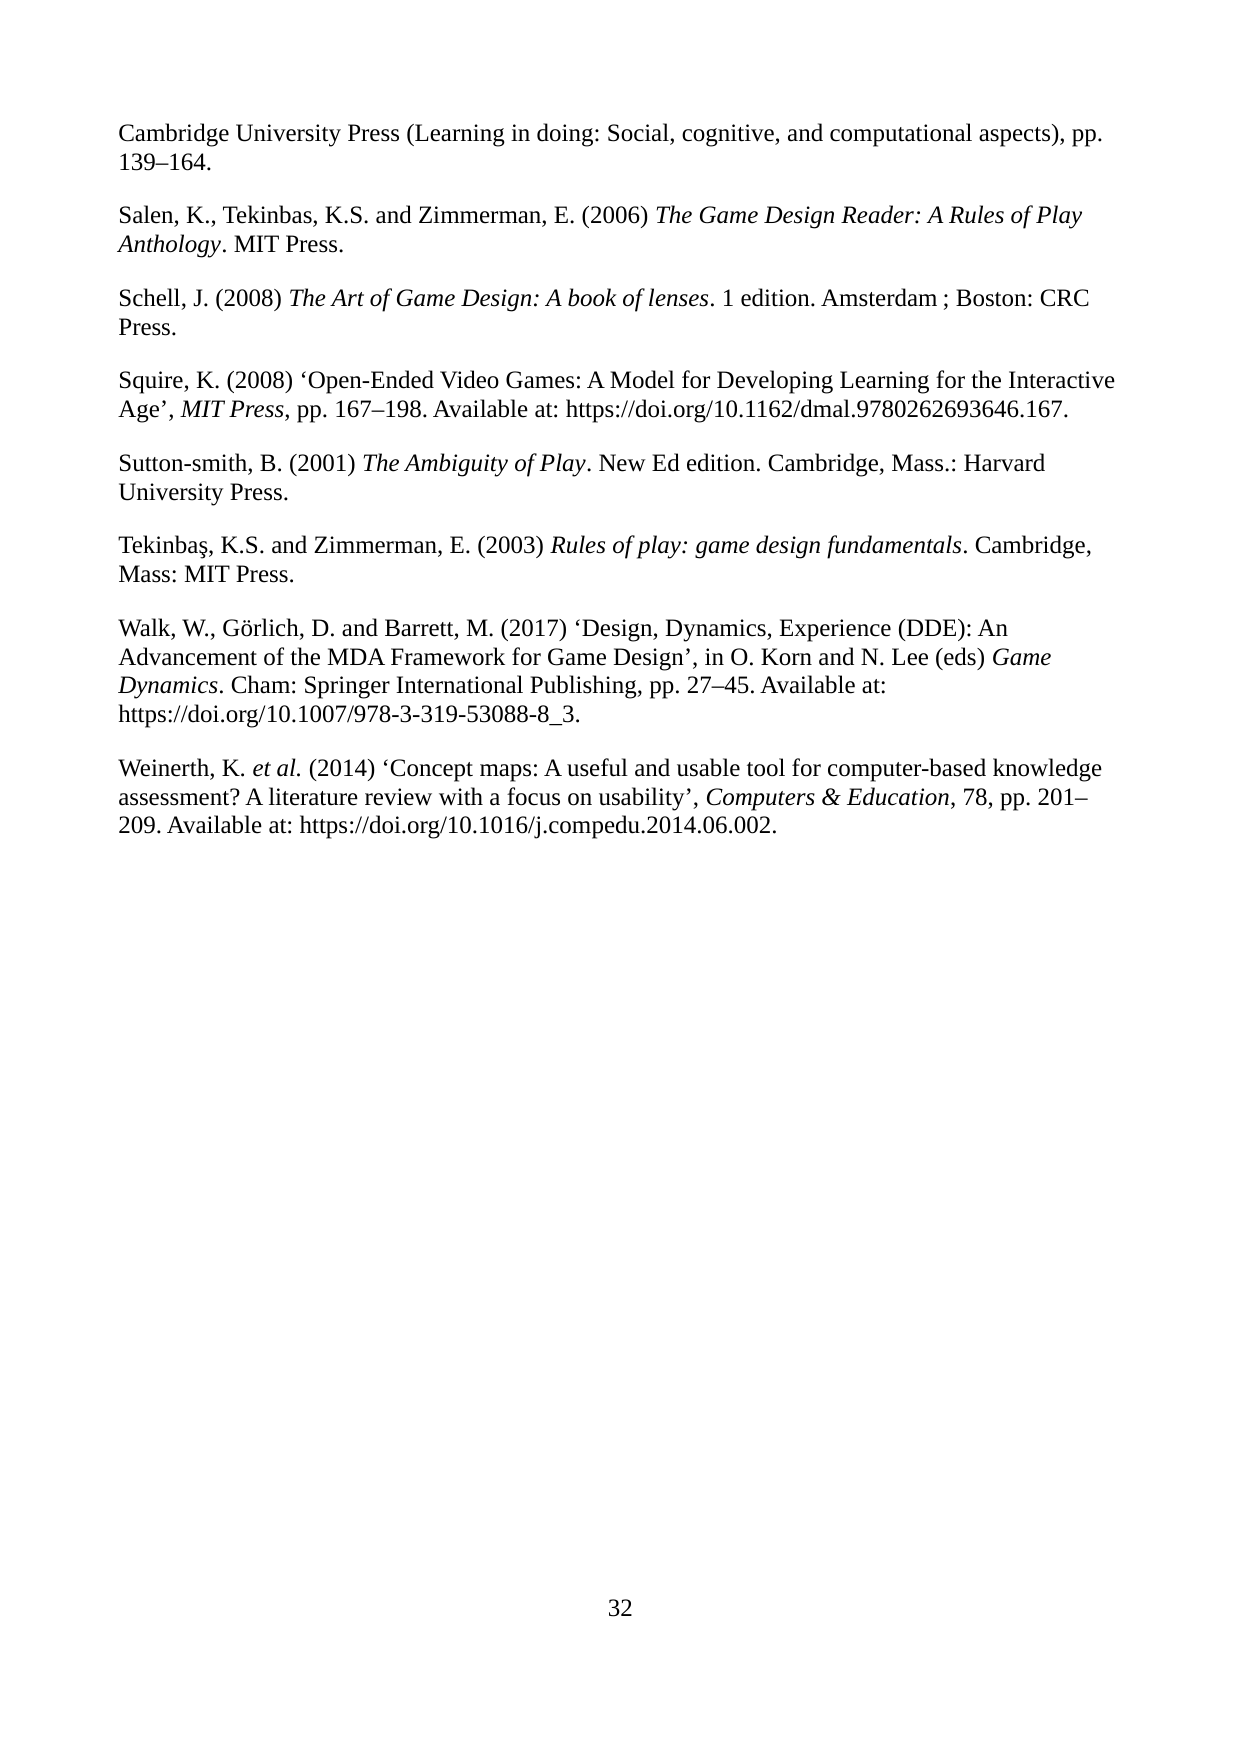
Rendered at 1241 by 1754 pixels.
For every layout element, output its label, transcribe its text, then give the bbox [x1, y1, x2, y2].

text Salen, K., Tekinbas, K.S. and Zimmerman, E. (2006) The Game Design Reader: A Rules of Play Anthology. MIT Press. [118, 201, 1122, 258]
text Walk, W., Görlich, D. and Barrett, M. (2017) ‘Design, Dynamics, Experience (DDE): An Advancement of the MDA Framework for Game Design’, in O. Korn and N. Lee (eds) Game Dynamics. Cham: Springer International Publishing, pp. 27–45. Available at: https://doi.org/10.1007/978-3-319-53088-8_3. [118, 613, 1122, 728]
text Tekinbaş, K.S. and Zimmerman, E. (2003) Rules of play: game design fundamentals. Cambridge, Mass: MIT Press. [118, 531, 1122, 588]
text Cambridge University Press (Learning in doing: Social, cognitive, and computational aspects), pp. 139–164. [118, 118, 1122, 176]
text Sutton-smith, B. (2001) The Ambiguity of Play. New Ed edition. Cambridge, Mass.: Harvard University Press. [118, 448, 1122, 506]
text Squire, K. (2008) ‘Open-Ended Video Games: A Model for Developing Learning for the Interactive Age’, MIT Press, pp. 167–198. Available at: https://doi.org/10.1162/dmal.9780262693646.167. [118, 366, 1122, 423]
text Weinerth, K. et al. (2014) ‘Concept maps: A useful and usable tool for computer-based knowledge assessment? A literature review with a focus on usability’, Computers & Education, 78, pp. 201–209. Available at: https://doi.org/10.1016/j.compedu.2014.06.002. [118, 753, 1122, 839]
text Schell, J. (2008) The Art of Game Design: A book of lenses. 1 edition. Amsterdam ; Boston: CRC Press. [118, 283, 1122, 341]
